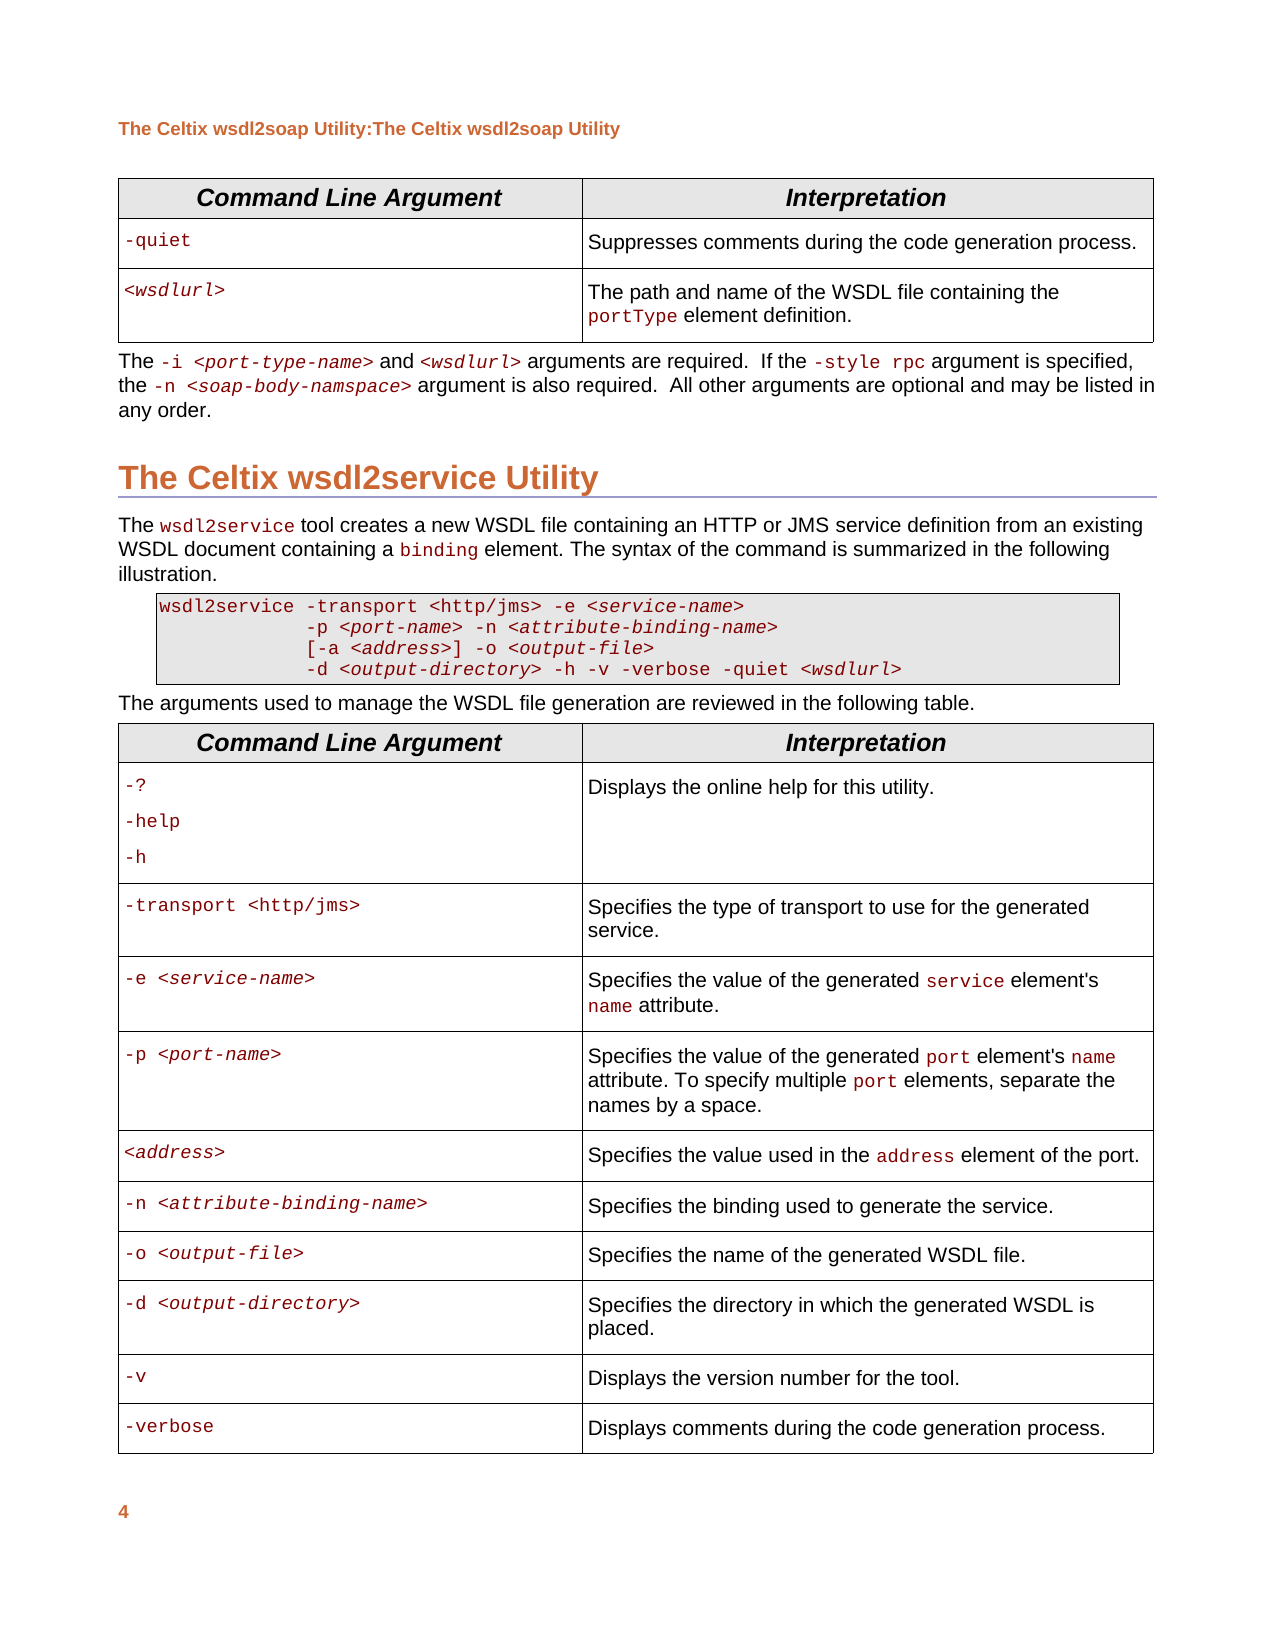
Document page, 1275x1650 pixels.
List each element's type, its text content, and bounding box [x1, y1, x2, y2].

table_cell -e <service-name> [119, 957, 582, 1031]
text The wsdl2service tool creates a new WSDL file containing an HTTP or JMS service definition from an existing WSDL document containing a binding element. The syntax of the command is summarized in the following illustration. [118, 513, 1157, 586]
table_cell Displays comments during the code generation process. [583, 1404, 1153, 1453]
table_header Interpretation [583, 724, 1153, 762]
table_cell Specifies the value of the generated service element's name attribute. [583, 957, 1153, 1031]
table_header Interpretation [583, 179, 1153, 218]
text -p <port-name> -n <attribute-binding-name> [157, 614, 1119, 636]
table_cell -? -help -h [119, 763, 582, 882]
table_cell Specifies the name of the generated WSDL file. [583, 1232, 1153, 1280]
table_header Command Line Argument [119, 179, 582, 218]
table_cell -transport <http/jms> [119, 884, 582, 956]
table_cell Specifies the type of transport to use for the generated service. [583, 884, 1153, 956]
text [-a <address>] -o <output-file> [157, 636, 1119, 657]
text -d <output-directory> -h -v -verbose -quiet <wsdlurl> [157, 657, 1119, 684]
table_cell -n <attribute-binding-name> [119, 1182, 582, 1231]
table_cell Displays the version number for the tool. [583, 1355, 1153, 1403]
table_cell -p <port-name> [119, 1032, 582, 1130]
table_cell -d <output-directory> [119, 1281, 582, 1353]
table_cell Displays the online help for this utility. [583, 763, 1153, 882]
text The -i <port-type-name> and <wsdlurl> arguments are required. If the -style rpc argument is specified, the -n <soap-body-namspace> argument is also required. All other arguments are optional and may be listed in any order. [118, 349, 1157, 421]
table_cell -verbose [119, 1404, 582, 1453]
table_cell Specifies the directory in which the generated WSDL is placed. [583, 1281, 1153, 1353]
text The arguments used to manage the WSDL file generation are reviewed in the following table. [118, 692, 1157, 715]
table_cell -v [119, 1355, 582, 1403]
table_cell -quiet [119, 219, 582, 267]
subtitle The Celtix wsdl2service Utility [118, 459, 1157, 496]
table_cell Specifies the value used in the address element of the port. [583, 1131, 1153, 1181]
table_cell Suppresses comments during the code generation process. [583, 219, 1153, 267]
table_cell The path and name of the WSDL file containing the portType element definition. [583, 269, 1153, 342]
table_cell Specifies the binding used to generate the service. [583, 1182, 1153, 1231]
table_header Command Line Argument [119, 724, 582, 762]
table_cell -o <output-file> [119, 1232, 582, 1280]
text wsdl2service -transport <http/jms> -e <service-name> [157, 594, 1119, 614]
table_cell <wsdlurl> [119, 269, 582, 342]
table_cell <address> [119, 1131, 582, 1181]
table_cell Specifies the value of the generated port element's name attribute. To specify multiple port elements, separate the names by a space. [583, 1032, 1153, 1130]
